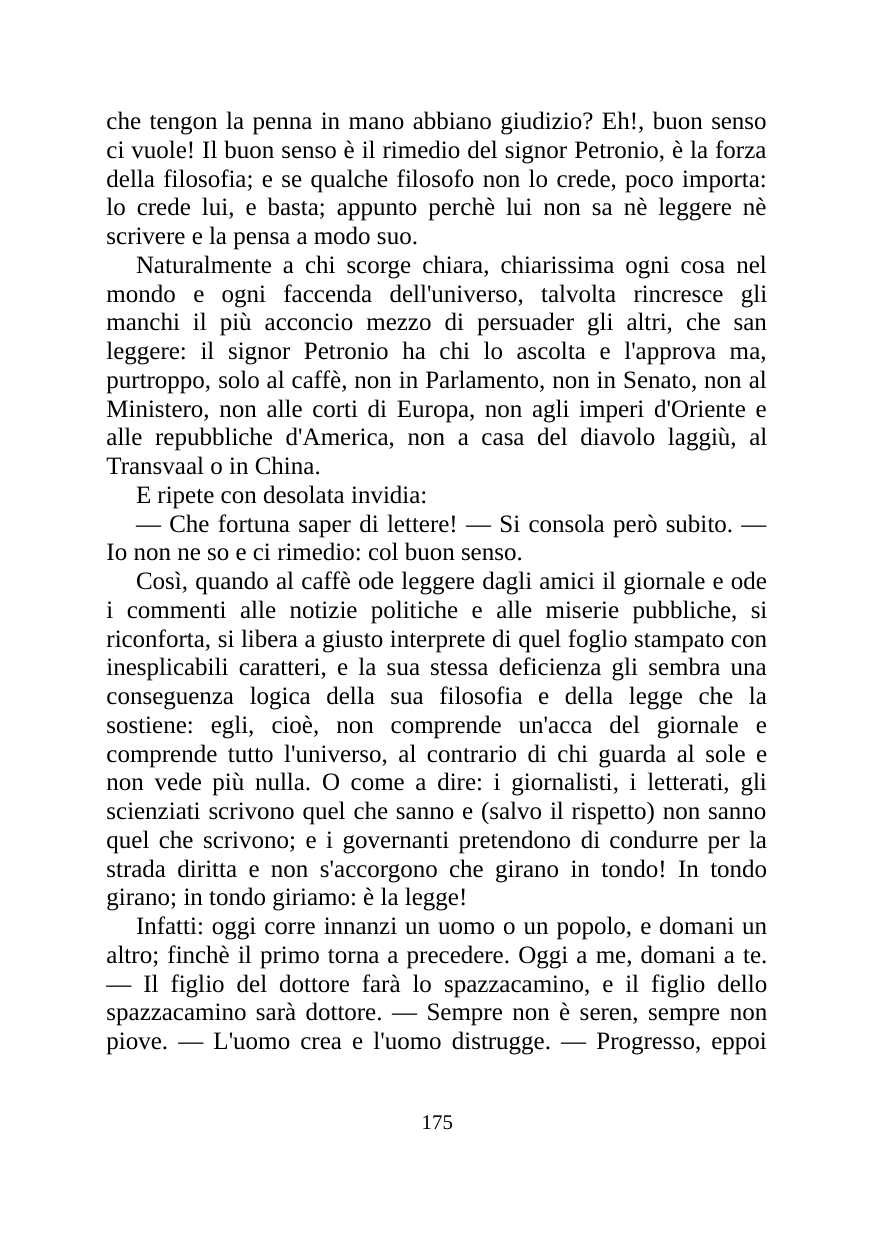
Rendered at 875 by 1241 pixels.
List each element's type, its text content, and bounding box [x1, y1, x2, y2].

text che tengon la penna in mano abbiano giudizio? Eh!, buon senso ci vuole! Il buon senso è il rimedio del signor Petronio, è la forza della filosofia; e se qualche filosofo non lo crede, poco importa: lo crede lui, e basta; appunto perchè lui non sa nè leggere nè scrivere e la pensa a modo suo. [106, 106, 768, 250]
text Così, quando al caffè ode leggere dagli amici il giornale e ode i commenti alle notizie politiche e alle miserie pubbliche, si riconforta, si libera a giusto interprete di quel foglio stampato con inesplicabili caratteri, e la sua stessa deficienza gli sembra una conseguenza logica della sua filosofia e della legge che la sostiene: egli, cioè, non comprende un'acca del giornale e comprende tutto l'universo, al contrario di chi guarda al sole e non vede più nulla. O come a dire: i giornalisti, i letterati, gli scienziati scrivono quel che sanno e (salvo il rispetto) non sanno quel che scrivono; e i governanti pretendono di condurre per la strada diritta e non s'accorgono che girano in tondo! In tondo girano; in tondo giriamo: è la legge! [106, 566, 768, 911]
text Naturalmente a chi scorge chiara, chiarissima ogni cosa nel mondo e ogni faccenda dell'universo, talvolta rincresce gli manchi il più acconcio mezzo di persuader gli altri, che san leggere: il signor Petronio ha chi lo ascolta e l'approva ma, purtroppo, solo al caffè, non in Parlamento, non in Senato, non al Ministero, non alle corti di Europa, non agli imperi d'Oriente e alle repubbliche d'America, non a casa del diavolo laggiù, al Transvaal o in China. [106, 250, 768, 480]
text — Che fortuna saper di lettere! — Si consola però subito. — Io non ne so e ci rimedio: col buon senso. [106, 509, 768, 566]
text Infatti: oggi corre innanzi un uomo o un popolo, e domani un altro; finchè il primo torna a precedere. Oggi a me, domani a te. — Il figlio del dottore farà lo spazzacamino, e il figlio dello spazzacamino sarà dottore. — Sempre non è seren, sempre non piove. — L'uomo crea e l'uomo distrugge. — Progresso, eppoi [106, 911, 768, 1055]
text E ripete con desolata invidia: [106, 480, 768, 509]
